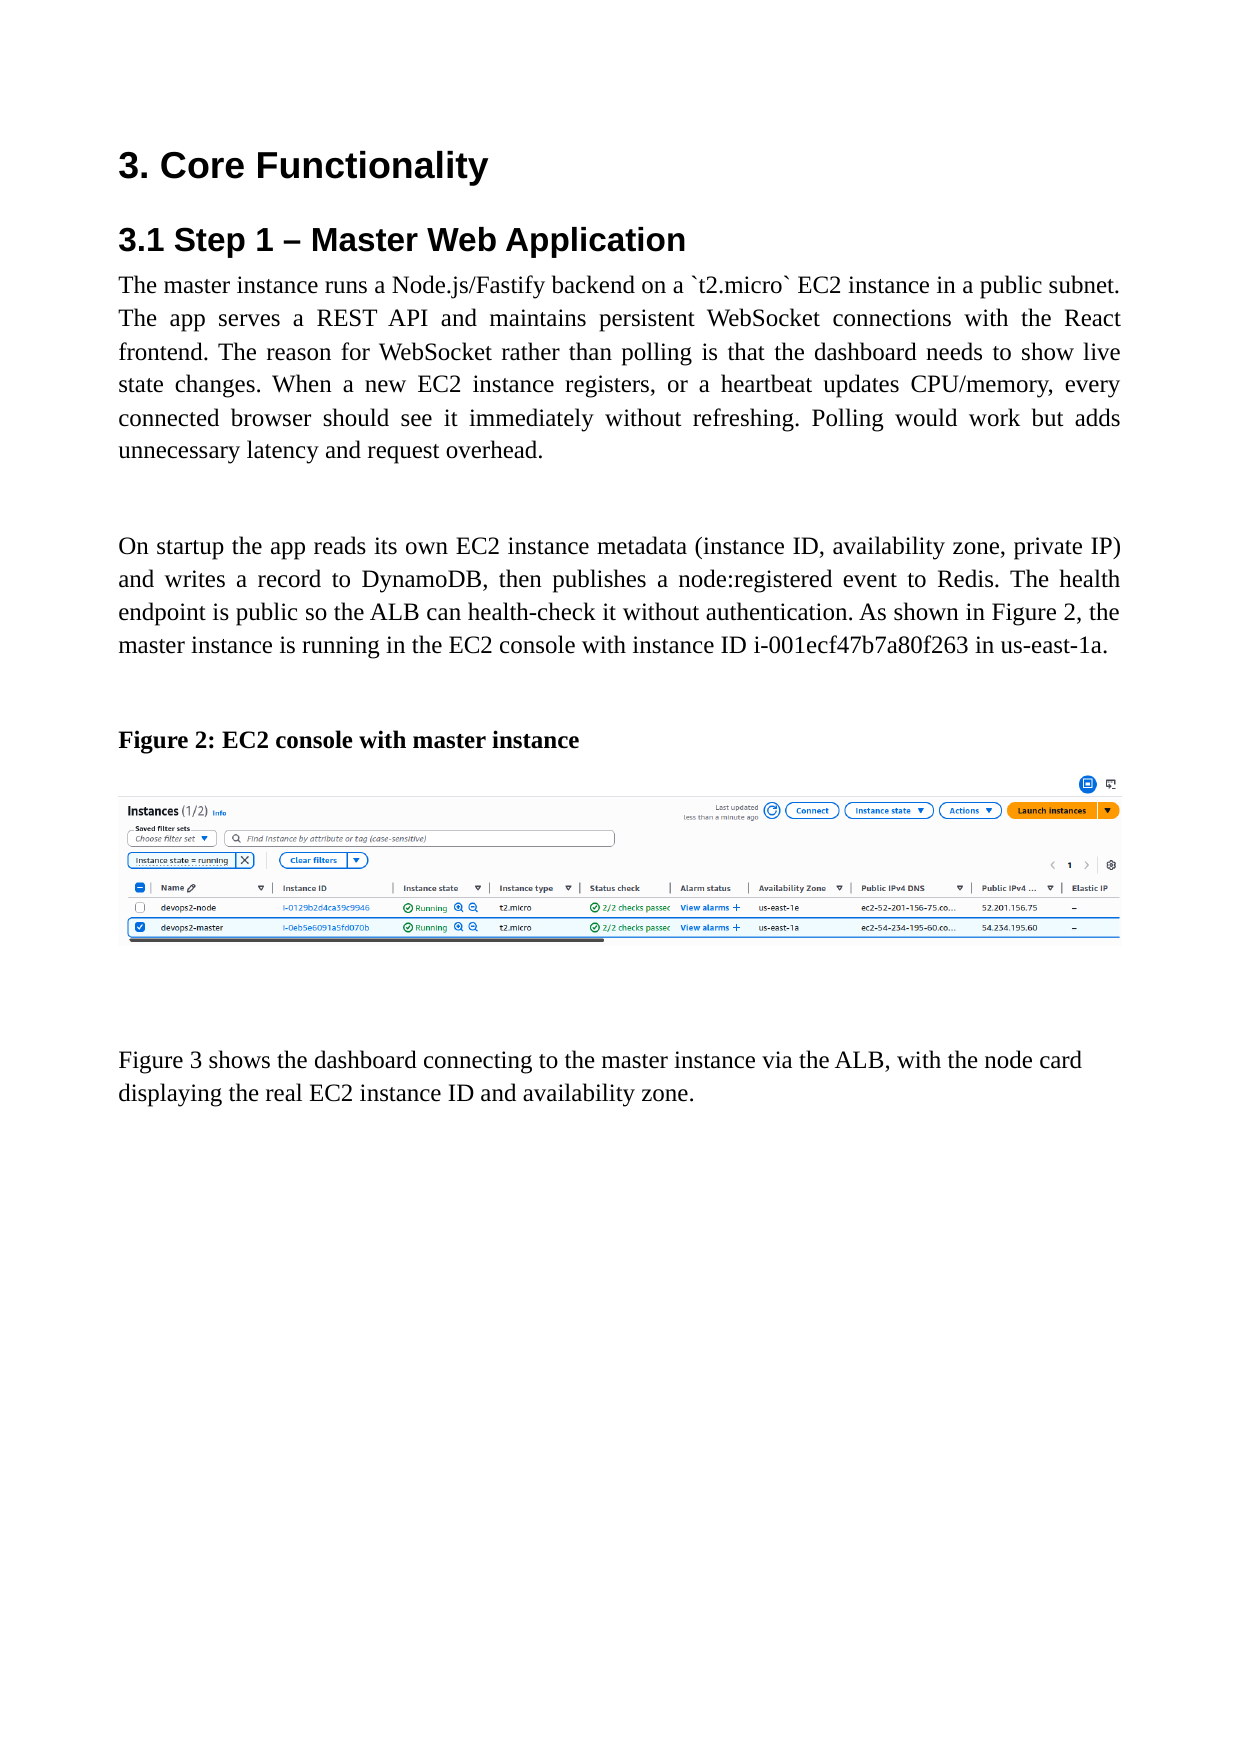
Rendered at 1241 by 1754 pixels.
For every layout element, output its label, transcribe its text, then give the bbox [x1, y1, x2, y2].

text Figure 3 shows the dashboard connecting to the master instance via the ALB, with the node card displaying the real EC2 instance ID and availability zone. [118, 1045, 1122, 1107]
subtitle 3.1 Step 1 – Master Web Application [118, 219, 1122, 258]
text The master instance runs a Node.js/Fastify backend on a `t2.micro` EC2 instance in a public subnet. The app serves a REST API and maintains persistent WebSocket connections with the React frontend. The reason for WebSocket rather than polling is that the dashboard needs to show live state changes. When a new EC2 instance registers, or a heartbeat updates CPU/memory, every connected browser should see it immediately without refreshing. Polling would work but adds unnecessary latency and request overhead. [118, 271, 1122, 464]
text Figure 2: EC2 console with master instance [118, 725, 1122, 754]
picture [118, 772, 1123, 946]
subtitle 3. Core Functionality [118, 143, 1122, 186]
text On startup the app reads its own EC2 instance metadata (instance ID, availability zone, private IP) and writes a record to DynamoDB, then publishes a node:registered event to Redis. The health endpoint is public so the ALB can health-check it without authentication. As shown in Figure 2, the master instance is running in the EC2 console with instance ID i-001ecf47b7a80f263 in us-east-1a. [118, 531, 1122, 659]
